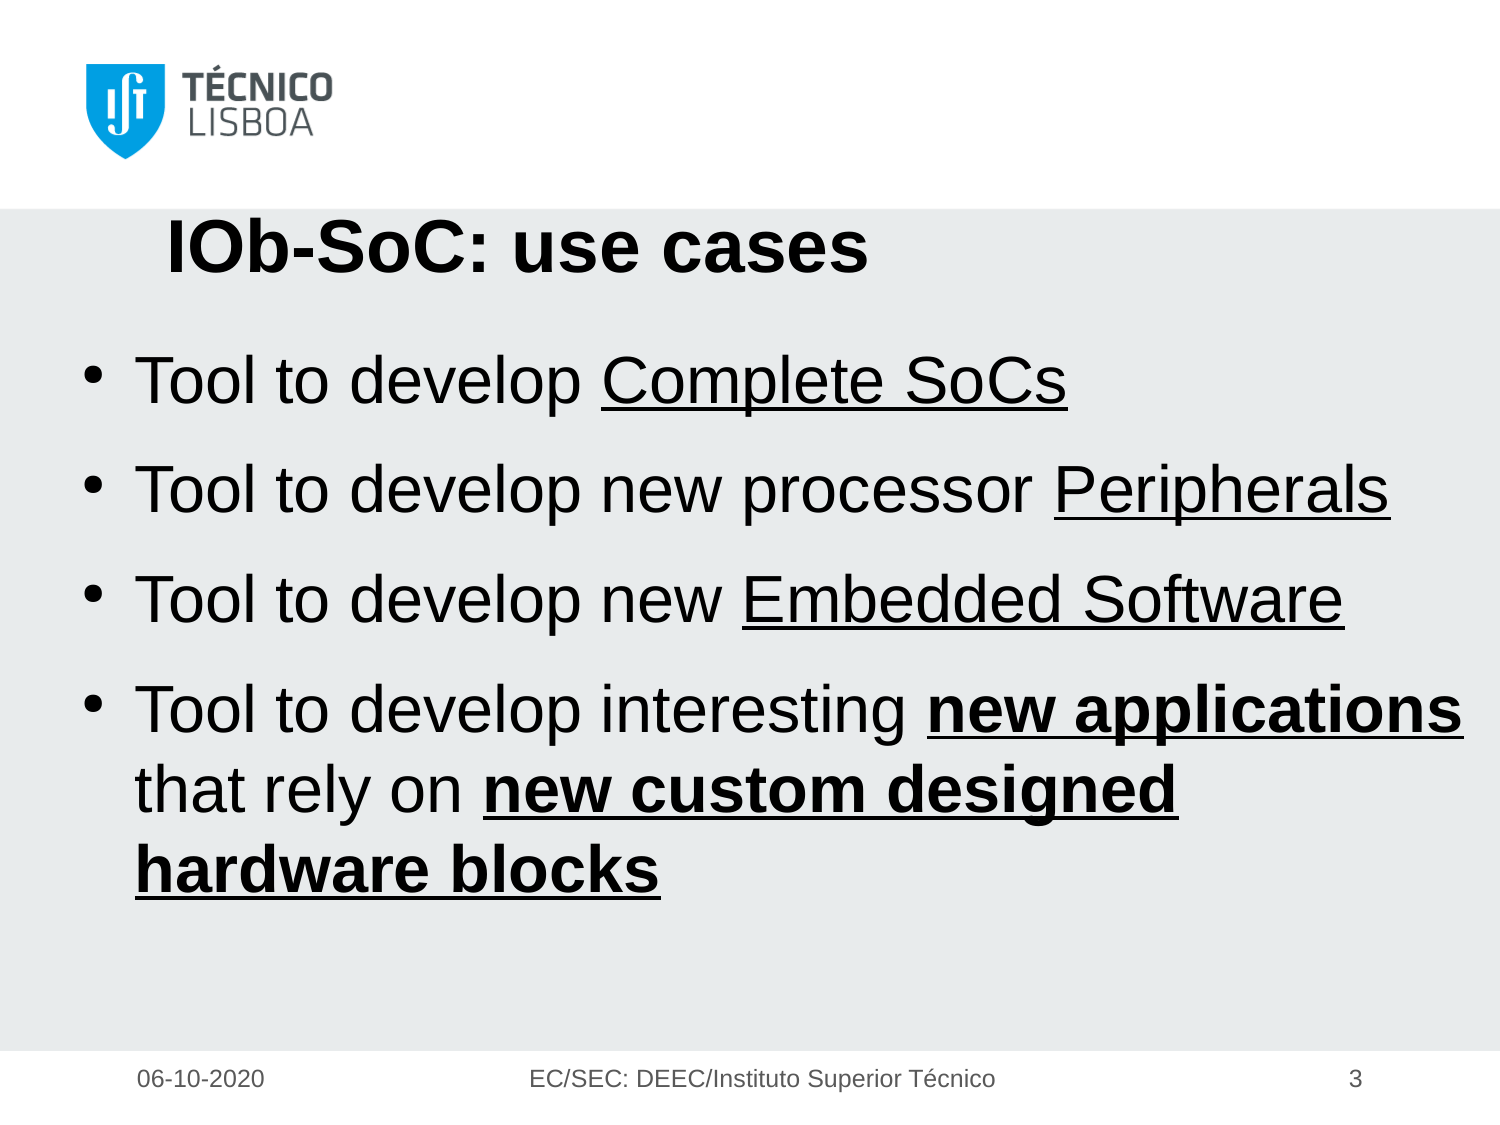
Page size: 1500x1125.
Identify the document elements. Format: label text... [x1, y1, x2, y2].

slide_number 06-10-2020 [121, 1052, 425, 1103]
list Tool to develop Complete SoCs Tool to develop new processor Peripherals Tool to develop new Embedded Software Tool to develop interesting new applications that rely on new custom designed hardware blocks [63, 336, 1477, 999]
title IOb-SoC: use cases [151, 171, 1408, 314]
slide_number [1077, 1052, 1378, 1103]
footer EC/SEC: DEEC/Instituto Superior Técnico [512, 1052, 1021, 1103]
picture [0, 0, 1500, 1125]
